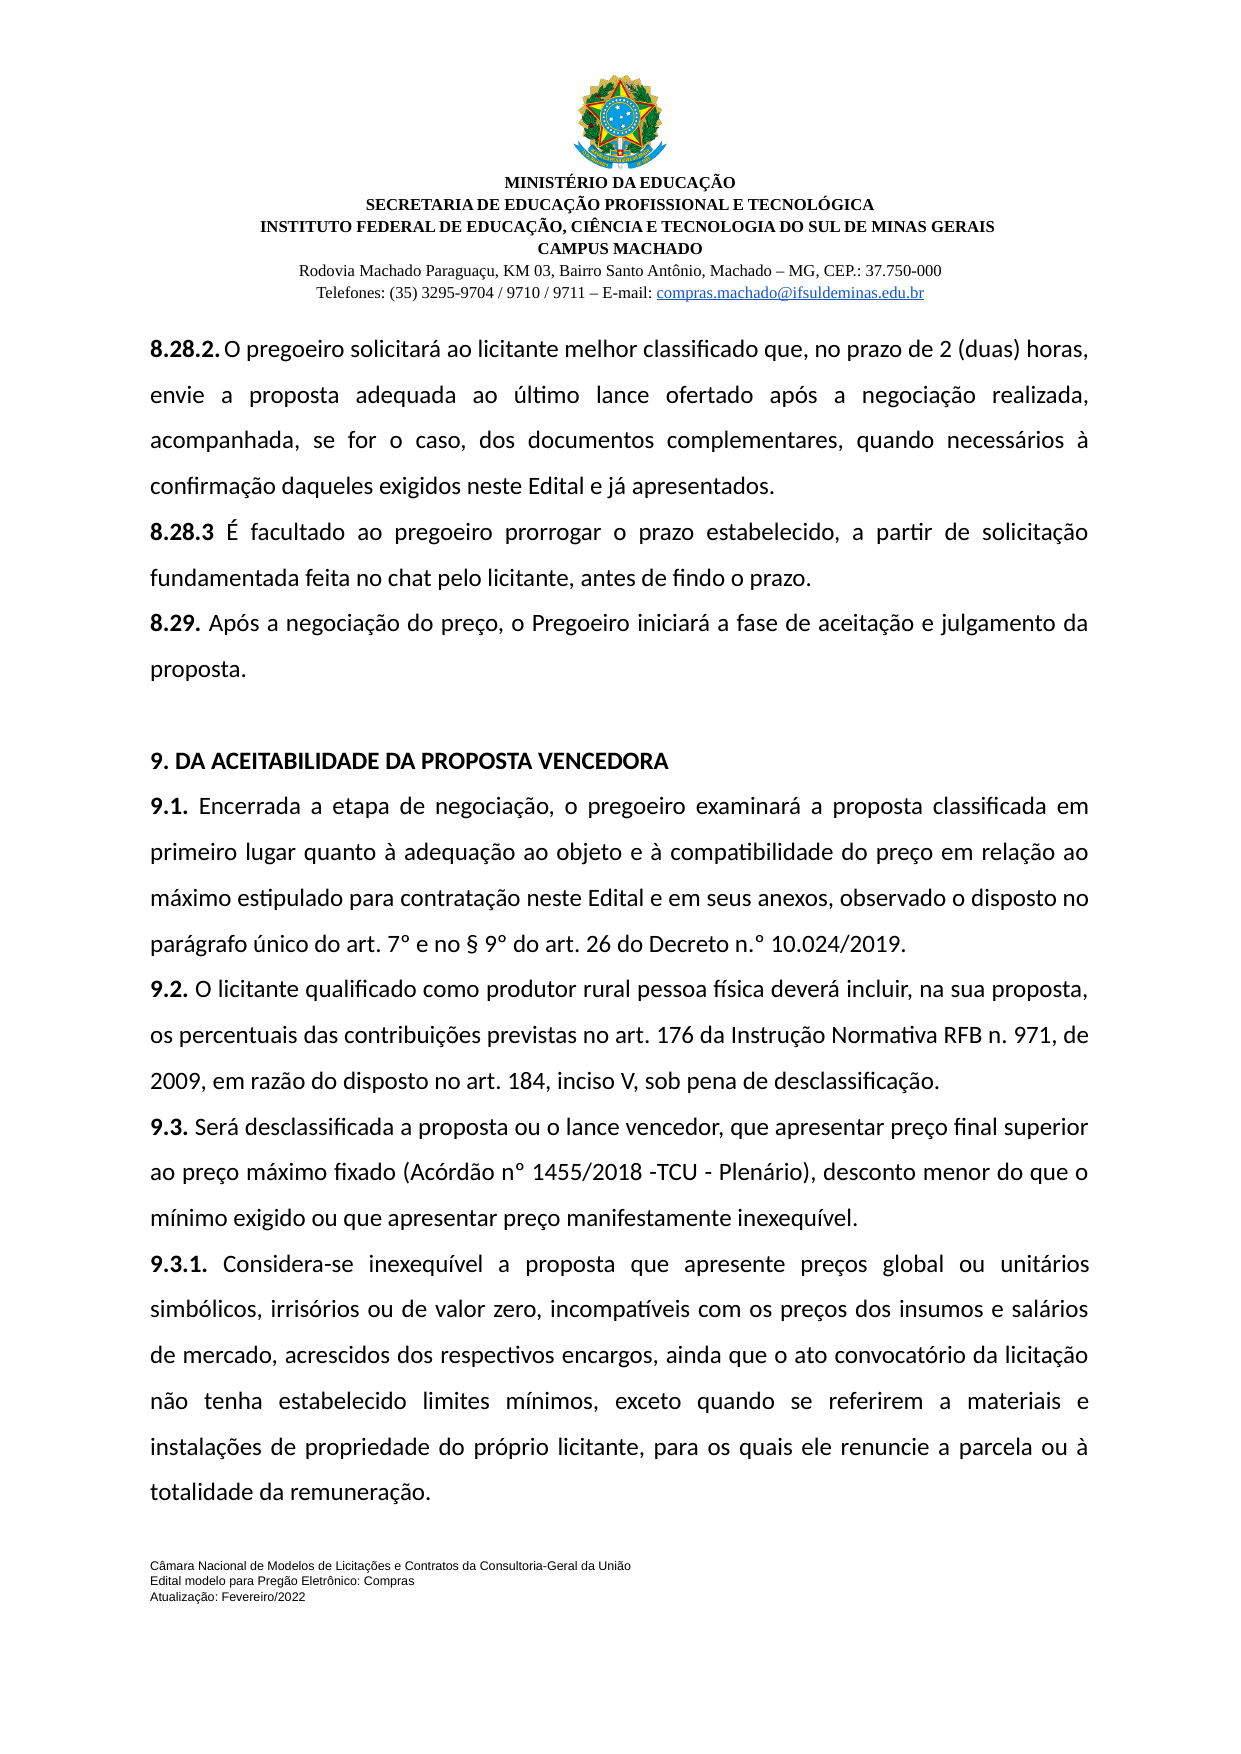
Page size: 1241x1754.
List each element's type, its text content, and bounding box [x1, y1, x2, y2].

picture [573, 75, 667, 169]
text 8.28.2. O pregoeiro solicitará ao licitante melhor classificado que, no prazo de 2 (duas) horas, envie a proposta adequada ao último lance ofertado após a negociação realizada, acompanhada, se for o caso, dos documentos complementares, quando necessários à confirmação daqueles exigidos neste Edital e já apresentados. [150, 333, 1090, 501]
text 9.2. O licitante qualificado como produtor rural pessoa física deverá incluir, na sua proposta, os percentuais das contribuições previstas no art. 176 da Instrução Normativa RFB n. 971, de 2009, em razão do disposto no art. 184, inciso V, sob pena de desclassificação. [150, 973, 1090, 1095]
picture [613, 164, 628, 169]
text 9.3.1. Considera-se inexequível a proposta que apresente preços global ou unitários simbólicos, irrisórios ou de valor zero, incompatíveis com os preços dos insumos e salários de mercado, acrescidos dos respectivos encargos, ainda que o ato convocatório da licitação não tenha estabelecido limites mínimos, exceto quando se referirem a materiais e instalações de propriedade do próprio licitante, para os quais ele renuncie a parcela ou à totalidade da remuneração. [150, 1248, 1090, 1507]
text 8.29. Após a negociação do preço, o Pregoeiro iniciará a fase de aceitação e julgamento da proposta. [150, 608, 1090, 684]
text 9.1. Encerrada a etapa de negociação, o pregoeiro examinará a proposta classificada em primeiro lugar quanto à adequação ao objeto e à compatibilidade do preço em relação ao máximo estipulado para contratação neste Edital e em seus anexos, observado o disposto no parágrafo único do art. 7º e no § 9º do art. 26 do Decreto n.º 10.024/2019. [150, 791, 1090, 958]
text 8.28.3 É facultado ao pregoeiro prorrogar o prazo estabelecido, a partir de solicitação fundamentada feita no chat pelo licitante, antes de findo o prazo. [150, 516, 1090, 592]
text 9.3. Será desclassificada a proposta ou o lance vencedor, que apresentar preço final superior ao preço máximo fixado (Acórdão nº 1455/2018 -TCU - Plenário), desconto menor do que o mínimo exigido ou que apresentar preço manifestamente inexequível. [150, 1111, 1090, 1233]
picture [639, 150, 650, 156]
text 9. DA ACEITABILIDADE DA PROPOSTA VENCEDORA [150, 745, 1090, 775]
